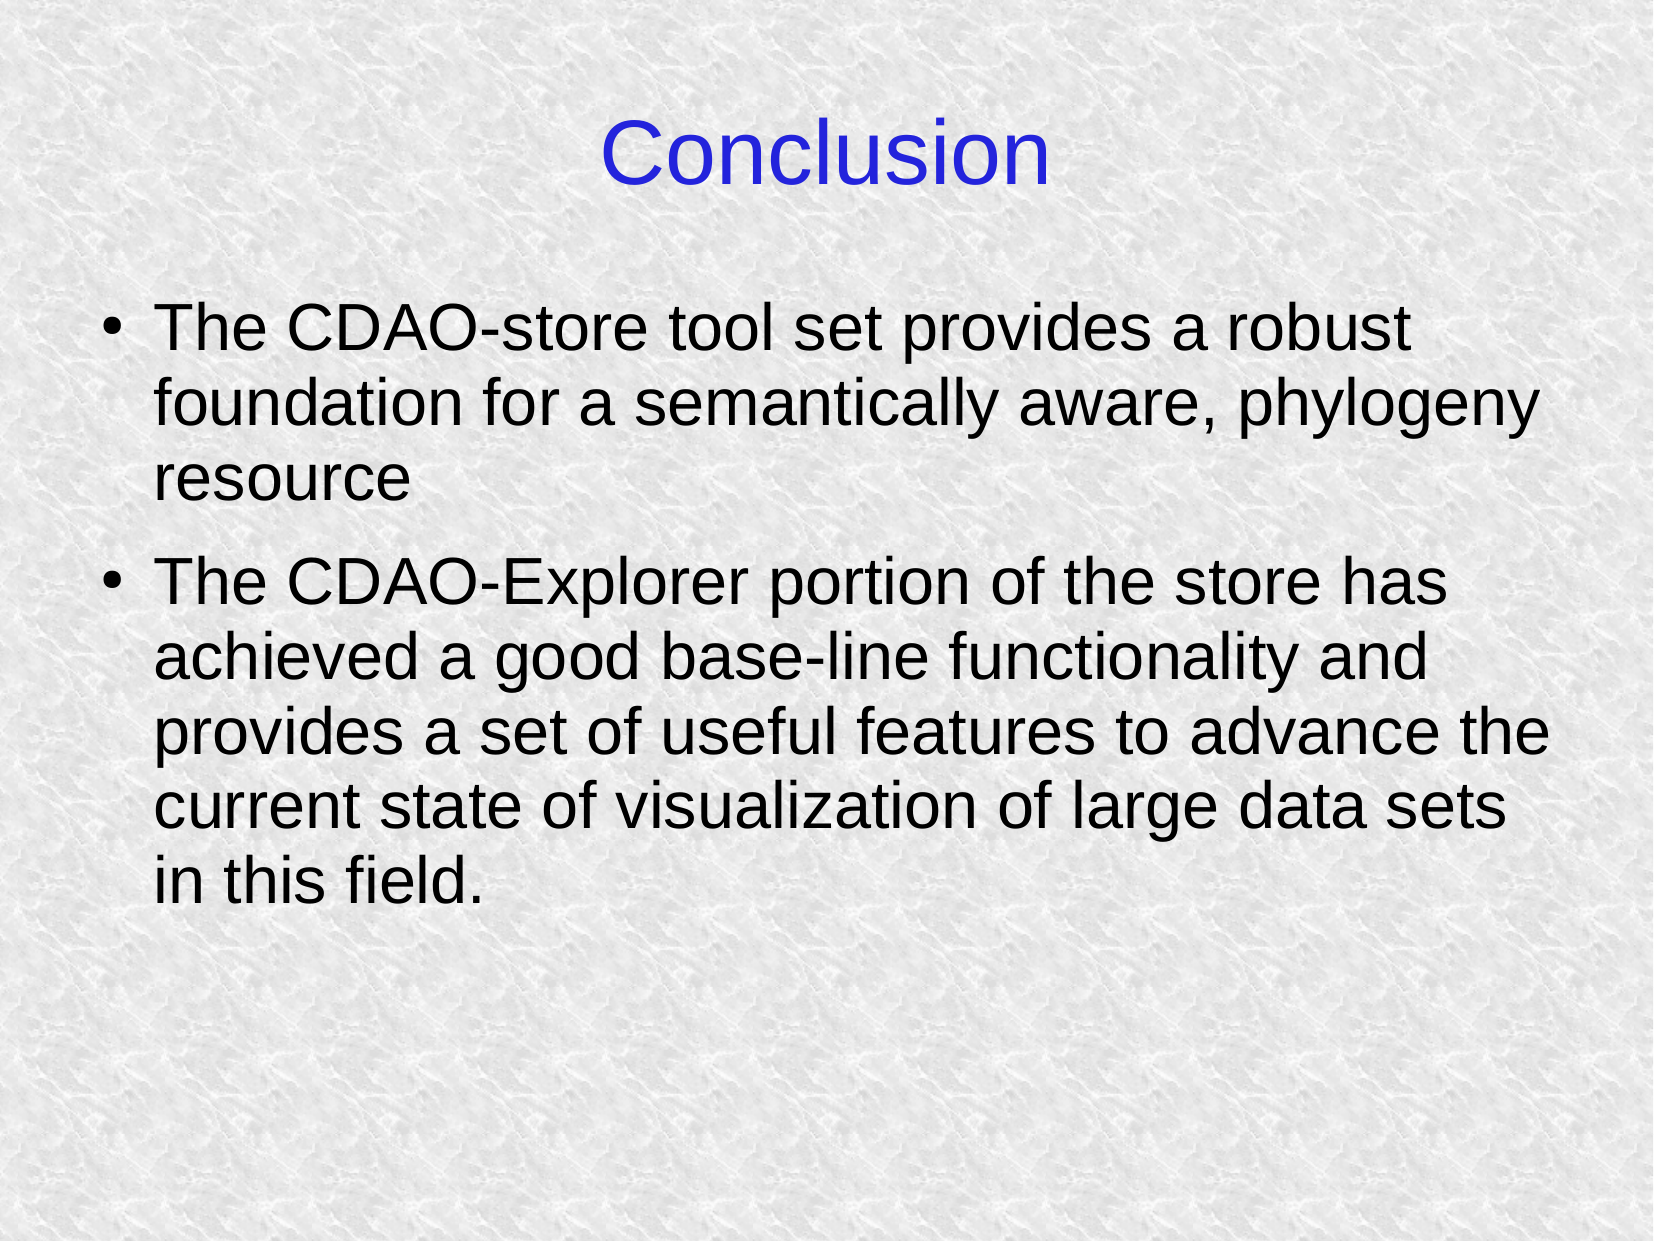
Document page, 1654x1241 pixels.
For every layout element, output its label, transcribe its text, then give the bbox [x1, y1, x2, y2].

picture [0, 0, 1654, 1241]
title Conclusion [82, 49, 1571, 257]
list The CDAO-store tool set provides a robust foundation for a semantically aware, phylogeny resource The CDAO-Explorer portion of the store has achieved a good base-line functionality and provides a set of useful features to advance the current state of visualization of large data sets in this field. [82, 290, 1571, 1109]
